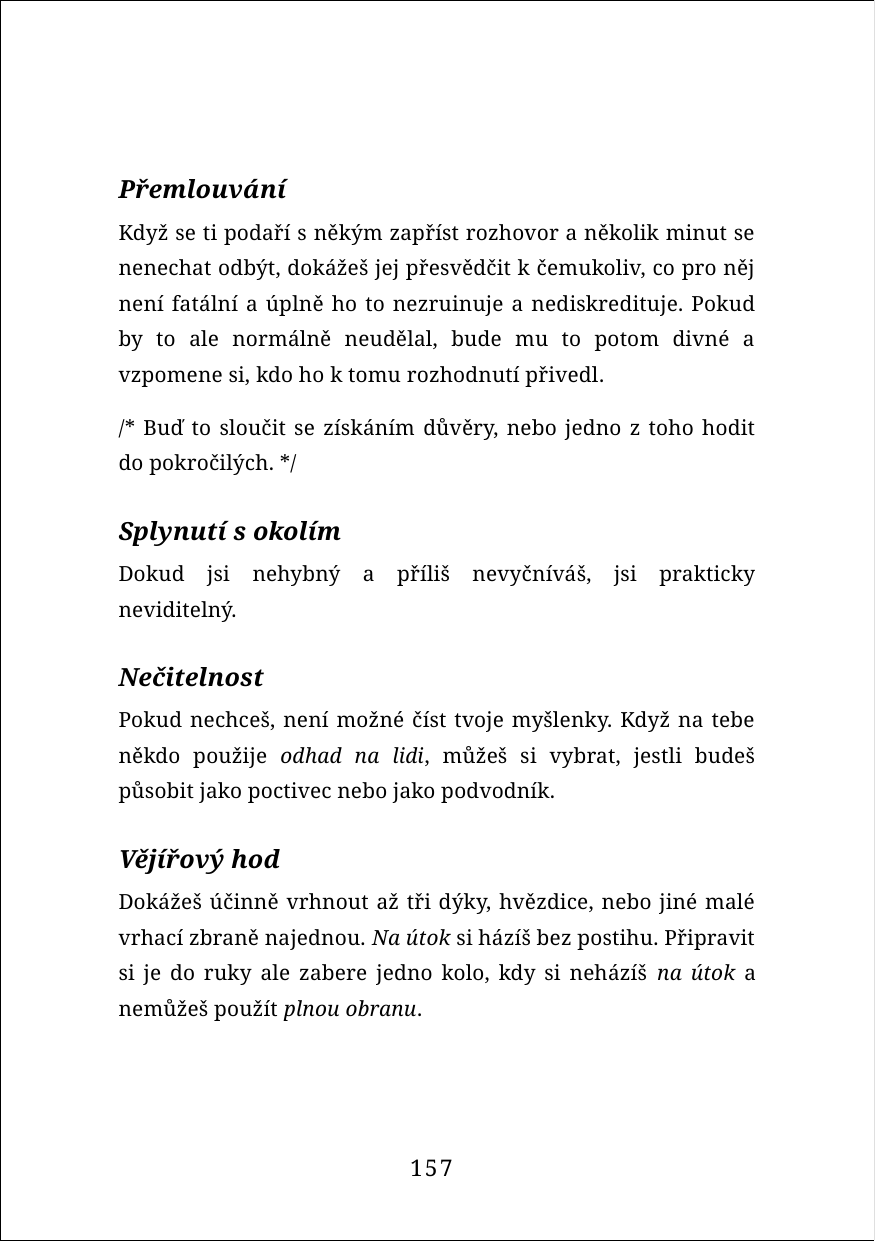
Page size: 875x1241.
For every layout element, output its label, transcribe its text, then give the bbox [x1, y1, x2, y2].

text /* Buď to sloučit se získáním důvěry, nebo jedno z toho hodit do pokročilých. */ [118, 413, 756, 477]
subtitle Nečitelnost [118, 660, 756, 694]
subtitle Přemlouvání [118, 172, 756, 206]
text Pokud nechceš, není možné číst tvoje myšlenky. Když na tebe někdo použije odhad na lidi, můžeš si vybrat, jestli budeš působit jako poctivec nebo jako podvodník. [118, 706, 756, 805]
text Dokážeš účinně vrhnout až tři dýky, hvězdice, nebo jiné malé vrhací zbraně najednou. Na útok si házíš bez postihu. Připravit si je do ruky ale zabere jedno kolo, kdy si neházíš na útok a nemůžeš použít plnou obranu. [118, 887, 756, 1022]
text Když se ti podaří s někým zapříst rozhovor a několik minut se nenechat odbýt, dokážeš jej přesvědčit k čemukoliv, co pro něj není fatální a úplně ho to nezruinuje a nediskredituje. Pokud by to ale normálně neudělal, bude mu to potom divné a vzpomene si, kdo ho k tomu rozhodnutí přivedl. [118, 218, 756, 388]
subtitle Splynutí s okolím [118, 513, 756, 547]
subtitle Vějířový hod [118, 842, 756, 876]
text Dokud jsi nehybný a příliš nevyčníváš, jsi prakticky neviditelný. [118, 559, 756, 623]
